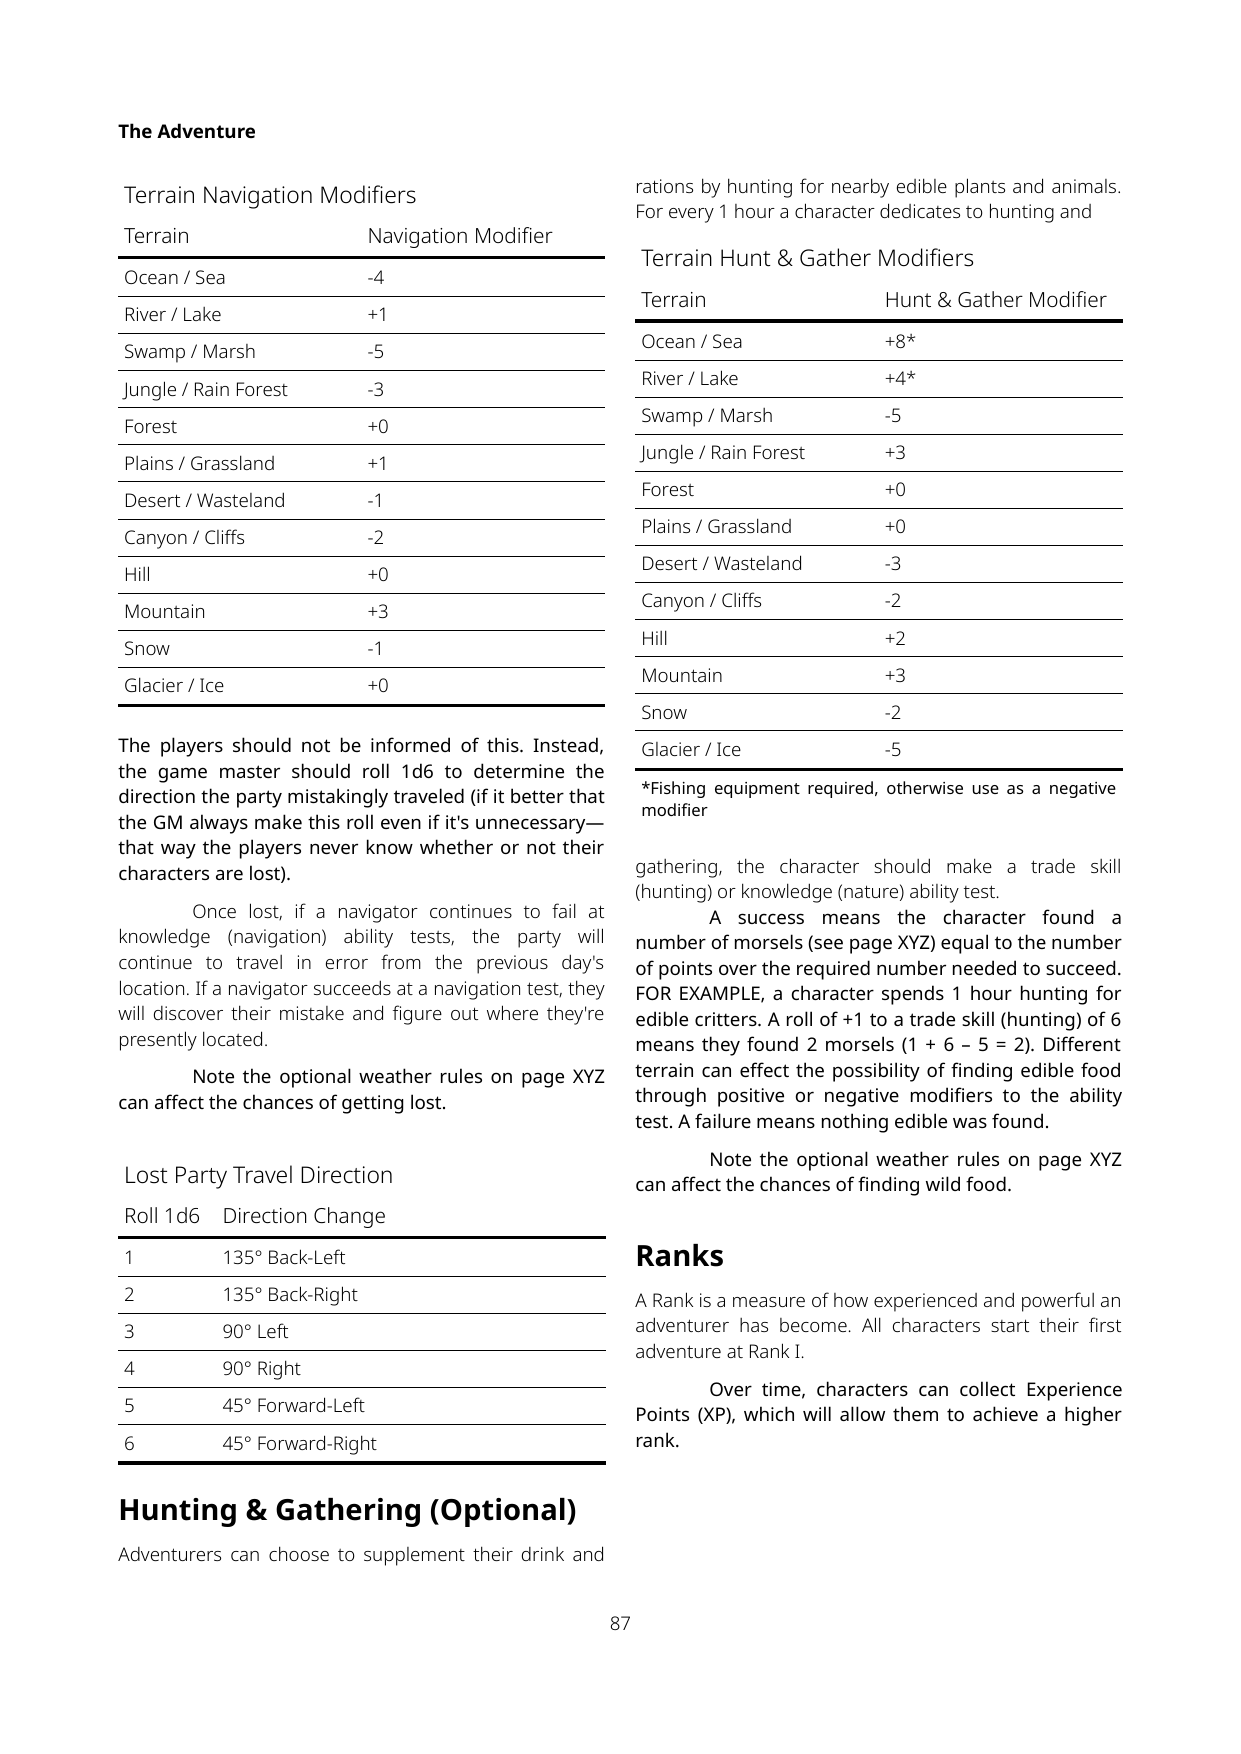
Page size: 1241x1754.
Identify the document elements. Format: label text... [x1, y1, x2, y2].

table_cell 45° Forward-Right [217, 1425, 606, 1461]
text Adventurers can choose to supplement their drink and [118, 1542, 605, 1567]
table_cell Terrain [118, 216, 362, 256]
table_cell +0 [362, 408, 605, 444]
table_cell 6 [118, 1425, 217, 1461]
table_cell Glacier / Ice [118, 668, 362, 704]
table_cell -1 [362, 482, 605, 518]
text A Rank is a measure of how experienced and powerful an adventurer has become. All characters start their first adventure at Rank I. [635, 1287, 1122, 1363]
table_cell Navigation Modifier [362, 216, 605, 256]
table_cell Ocean / Sea [118, 259, 362, 296]
table_cell Forest [635, 472, 879, 508]
table_cell -4 [362, 259, 605, 296]
subtitle Hunting & Gathering (Optional) [118, 1489, 605, 1529]
table_cell 90° Right [217, 1351, 606, 1387]
text Note the optional weather rules on page XYZ can affect the chances of getting lost. [118, 1064, 605, 1115]
table_cell Canyon / Cliffs [118, 520, 362, 556]
table_cell +3 [879, 435, 1122, 471]
table_cell Desert / Wasteland [635, 546, 879, 582]
table_cell River / Lake [118, 297, 362, 333]
table_cell Plains / Grassland [118, 445, 362, 481]
table_cell -1 [362, 631, 605, 667]
table_cell Hill [118, 557, 362, 593]
table_cell +4* [879, 361, 1122, 397]
table_cell +8* [879, 323, 1122, 359]
table_cell +3 [362, 594, 605, 630]
table_cell Snow [118, 631, 362, 667]
table_cell Swamp / Marsh [118, 334, 362, 370]
table_cell +0 [362, 668, 605, 704]
subtitle Ranks [635, 1235, 1122, 1274]
table_cell Desert / Wasteland [118, 482, 362, 518]
table_cell +0 [879, 472, 1122, 508]
table_cell 2 [118, 1277, 217, 1313]
table_cell -5 [362, 334, 605, 370]
table_cell Snow [635, 694, 879, 730]
table_cell -5 [879, 398, 1122, 434]
table_cell +1 [362, 445, 605, 481]
table_cell Hunt & Gather Modifier [879, 279, 1122, 319]
table_cell +3 [879, 657, 1122, 693]
table_cell 4 [118, 1351, 217, 1387]
table_cell +0 [362, 557, 605, 593]
text rations by hunting for nearby edible plants and animals. For every 1 hour a character dedicates to hunting and [635, 173, 1122, 224]
table_cell -2 [362, 520, 605, 556]
text Over time, characters can collect Experience Points (XP), which will allow them to achieve a higher rank. [635, 1376, 1122, 1453]
text Note the optional weather rules on page XYZ can affect the chances of finding wild food. [635, 1146, 1122, 1197]
table_cell Plains / Grassland [635, 509, 879, 545]
table_cell Hill [635, 620, 879, 656]
text A success means the character found a number of morsels (see page XYZ) equal to the number of points over the required number needed to succeed. FOR EXAMPLE, a character spends 1 hour hunting for edible critters. A roll of +1 to a trade skill (hunting) of 6 means they found 2 morsels (1 + 6 – 5 = 2). Different terrain can effect the possibility of finding edible food through positive or negative modifiers to the ability test. A failure means nothing edible was found. [635, 904, 1122, 1134]
table_cell -5 [879, 731, 1122, 767]
table_cell Swamp / Marsh [635, 398, 879, 434]
table_cell 3 [118, 1314, 217, 1350]
table_cell Mountain [635, 657, 879, 693]
table_cell -2 [879, 583, 1122, 619]
text gathering, the character should make a trade skill (hunting) or knowledge (nature) ability test. [635, 853, 1122, 904]
table_cell +0 [879, 509, 1122, 545]
table_cell Direction Change [217, 1196, 606, 1236]
table_header Lost Party Travel Direction [118, 1153, 606, 1196]
table_cell Jungle / Rain Forest [118, 371, 362, 407]
text The players should not be informed of this. Instead, the game master should roll 1d6 to determine the direction the party mistakingly traveled (if it better that the GM always make this roll even if it's unnecessary—that way the players never know whether or not their characters are lost). [118, 707, 605, 886]
table_cell Roll 1d6 [118, 1196, 217, 1236]
table_cell 5 [118, 1388, 217, 1424]
table_cell Jungle / Rain Forest [635, 435, 879, 471]
table_cell *Fishing equipment required, otherwise use as a negative modifier [635, 771, 1122, 827]
table_cell Mountain [118, 594, 362, 630]
table_cell Glacier / Ice [635, 731, 879, 767]
table_cell 1 [118, 1239, 217, 1276]
table_cell Ocean / Sea [635, 323, 879, 359]
table_cell -3 [879, 546, 1122, 582]
table_cell -2 [879, 694, 1122, 730]
table_cell River / Lake [635, 361, 879, 397]
table_cell +1 [362, 297, 605, 333]
table_cell -3 [362, 371, 605, 407]
table_cell Forest [118, 408, 362, 444]
table_cell Terrain [635, 279, 879, 319]
table_cell +2 [879, 620, 1122, 656]
table_cell 135° Back-Left [217, 1239, 606, 1276]
text Once lost, if a navigator continues to fail at knowledge (navigation) ability tests, the party will continue to travel in error from the previous day's location. If a navigator succeeds at a navigation test, they will discover their mistake and figure out where they're presently located. [118, 898, 605, 1051]
table_header Terrain Navigation Modifiers [118, 173, 605, 216]
table_cell Canyon / Cliffs [635, 583, 879, 619]
table_cell 90° Left [217, 1314, 606, 1350]
table_cell 135° Back-Right [217, 1277, 606, 1313]
table_cell 45° Forward-Left [217, 1388, 606, 1424]
table_header Terrain Hunt & Gather Modifiers [635, 237, 1122, 279]
